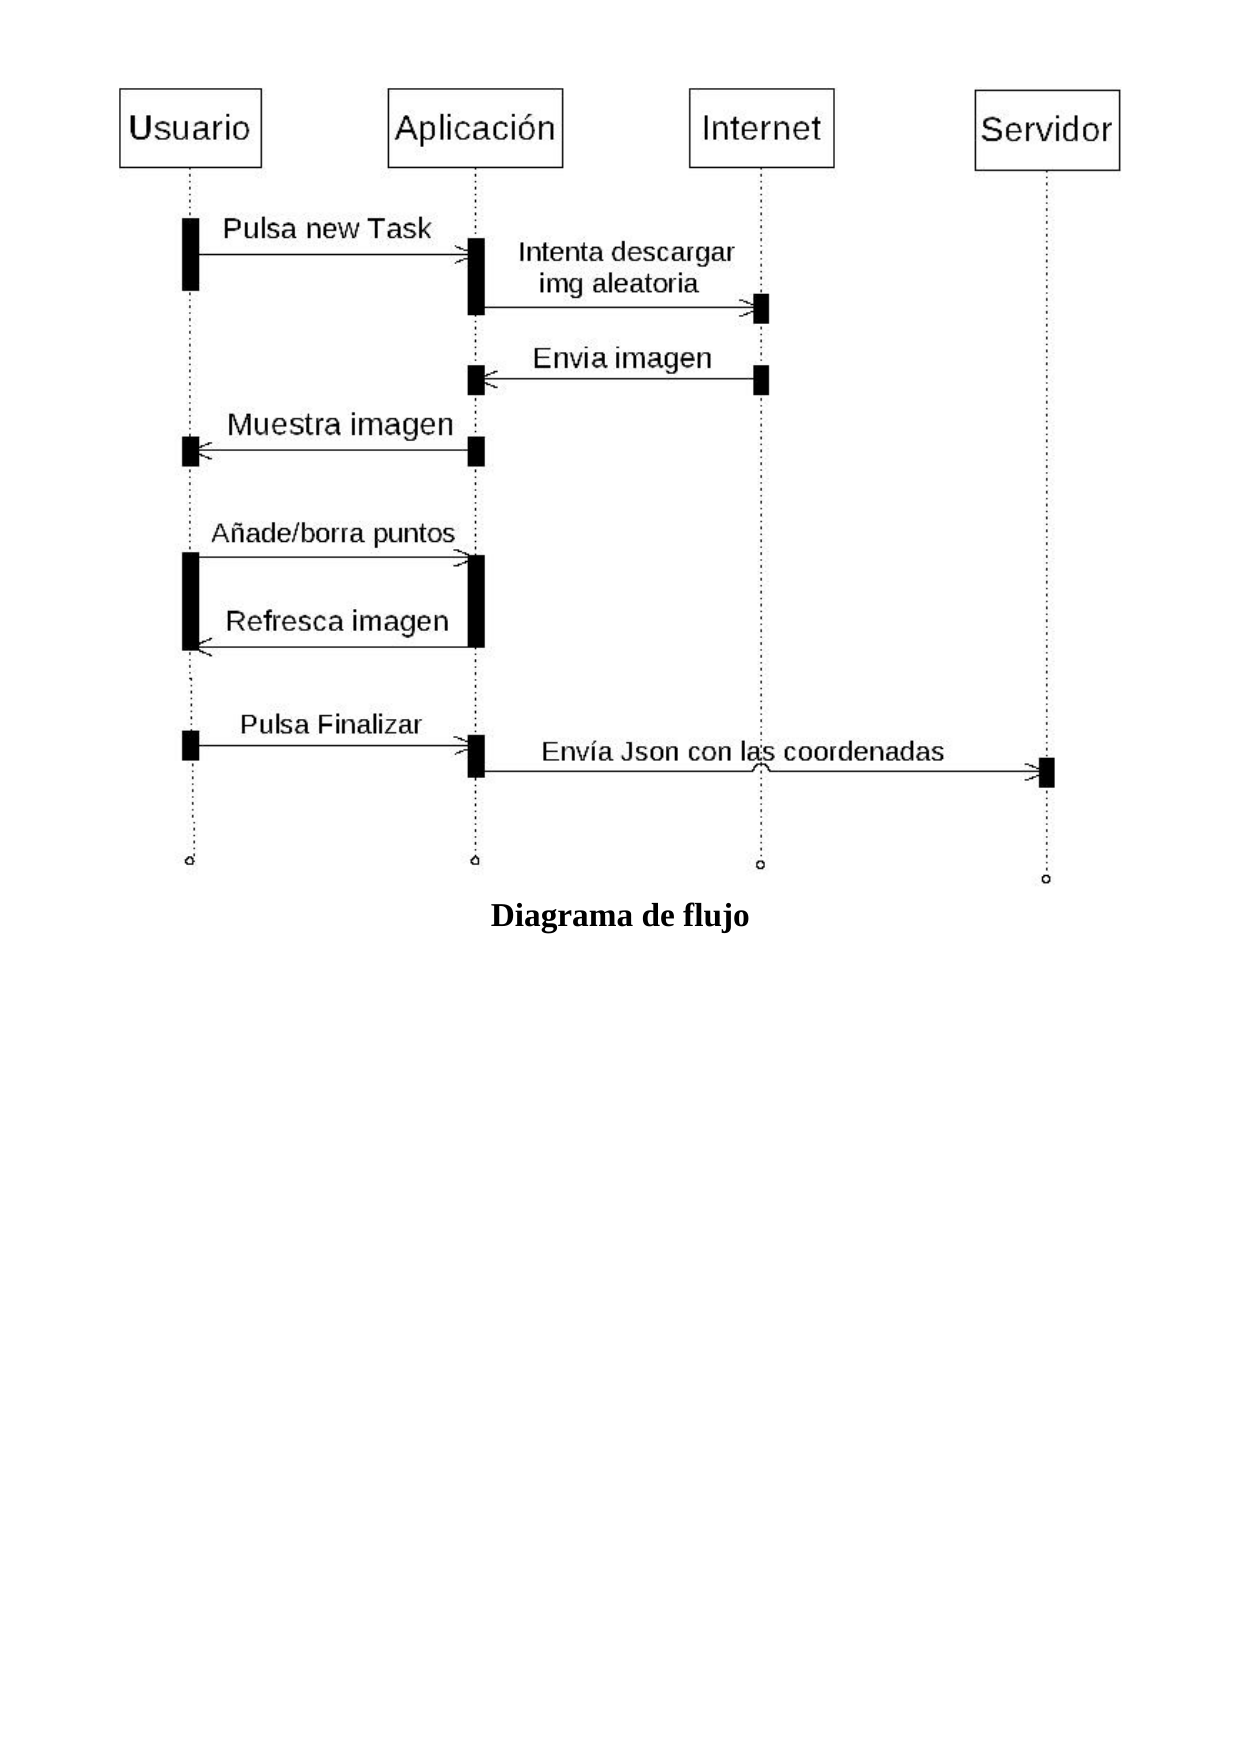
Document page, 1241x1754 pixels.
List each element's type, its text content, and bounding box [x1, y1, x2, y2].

text Diagrama de flujo [119, 895, 1121, 933]
picture [118, 87, 1122, 895]
